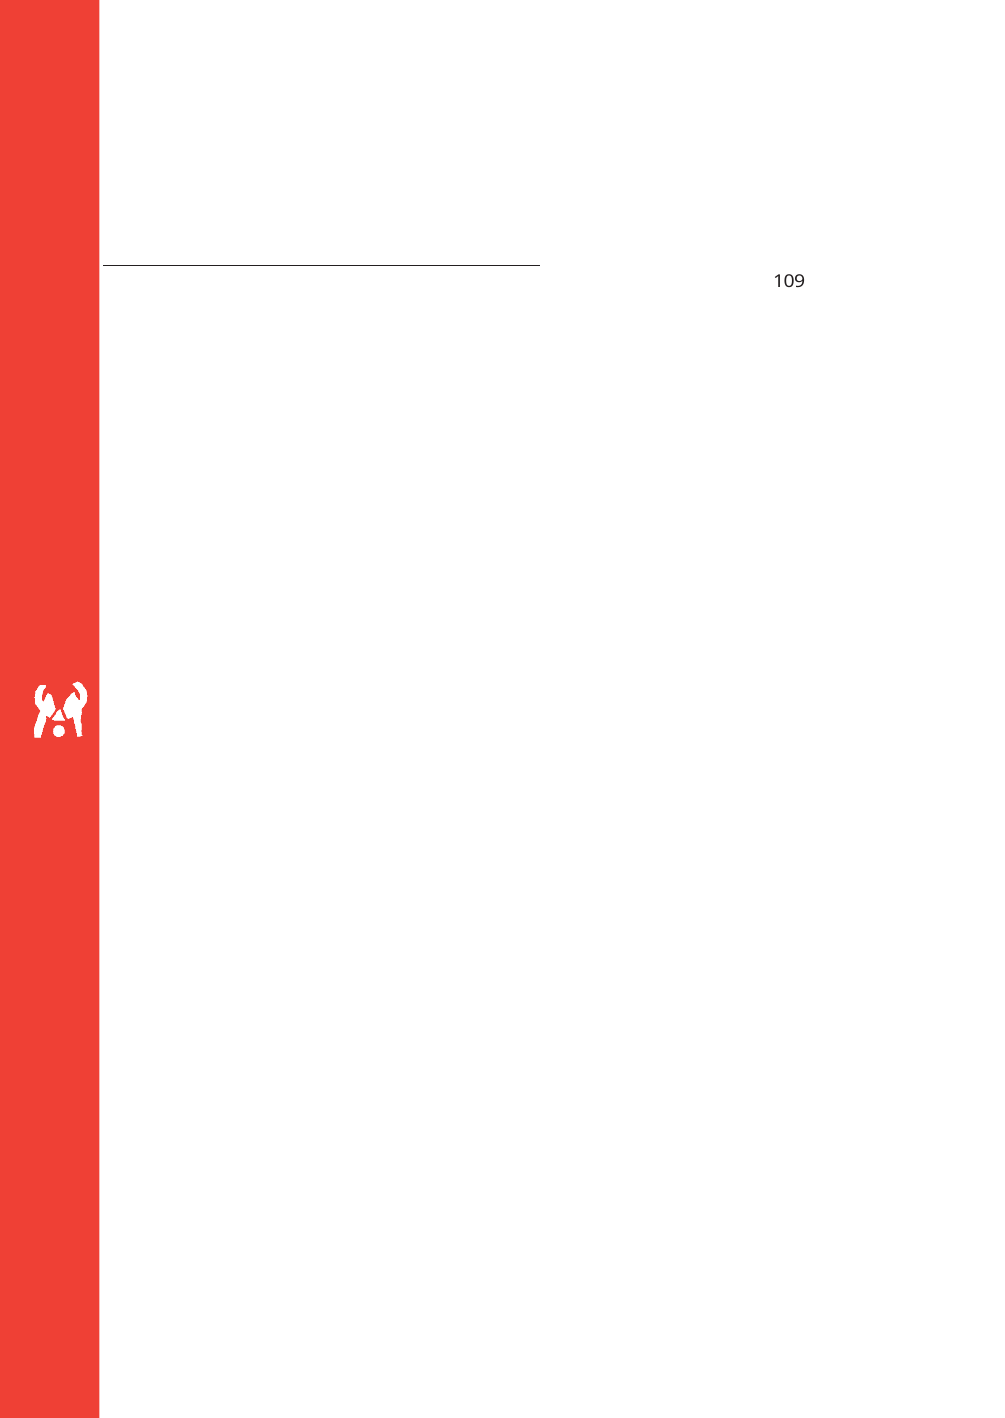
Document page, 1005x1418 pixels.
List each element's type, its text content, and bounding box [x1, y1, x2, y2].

text 109 [103, 268, 806, 293]
